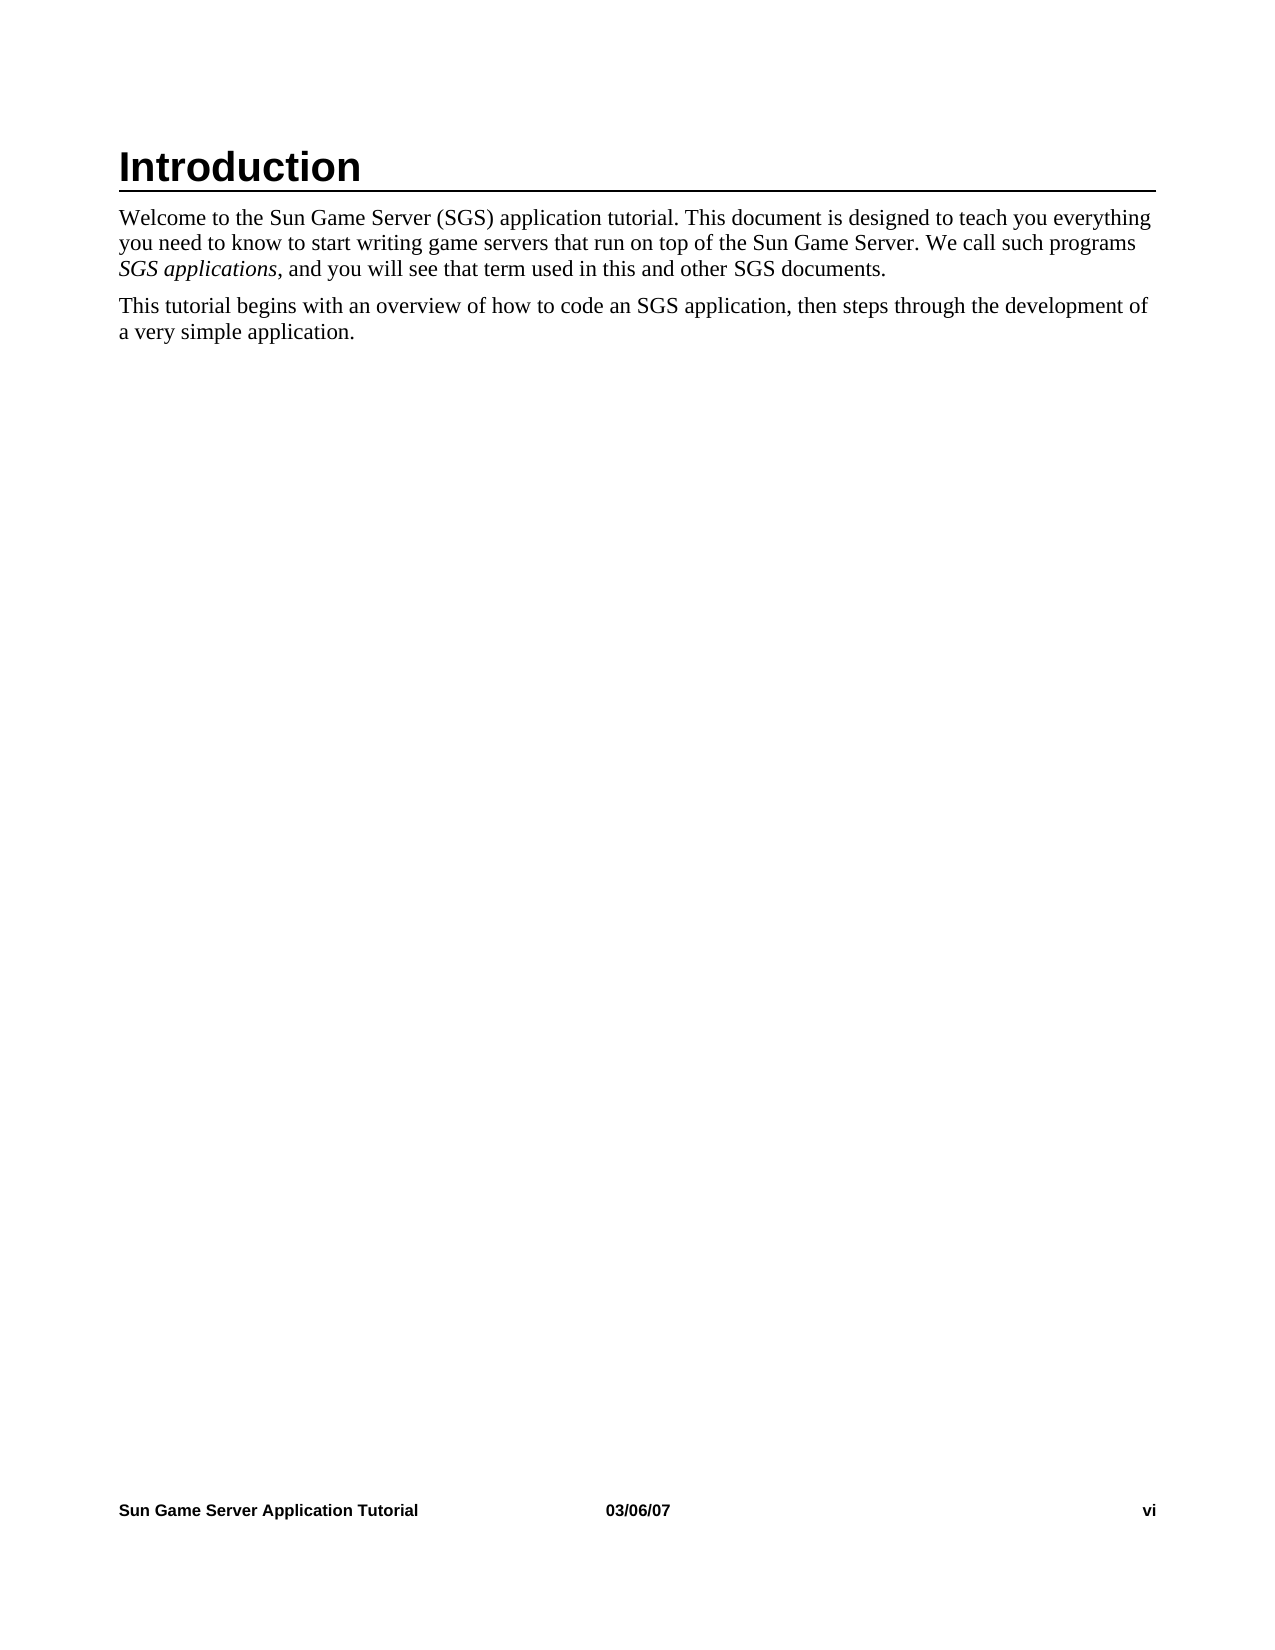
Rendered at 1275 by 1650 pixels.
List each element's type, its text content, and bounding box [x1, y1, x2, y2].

subtitle Introduction [118, 143, 1156, 192]
text This tutorial begins with an overview of how to code an SGS application, then steps through the development of a very simple application. [118, 293, 1156, 344]
text Welcome to the Sun Game Server (SGS) application tutorial. This document is designed to teach you everything you need to know to start writing game servers that run on top of the Sun Game Server. We call such programs SGS applications, and you will see that term used in this and other SGS documents. [118, 205, 1156, 281]
